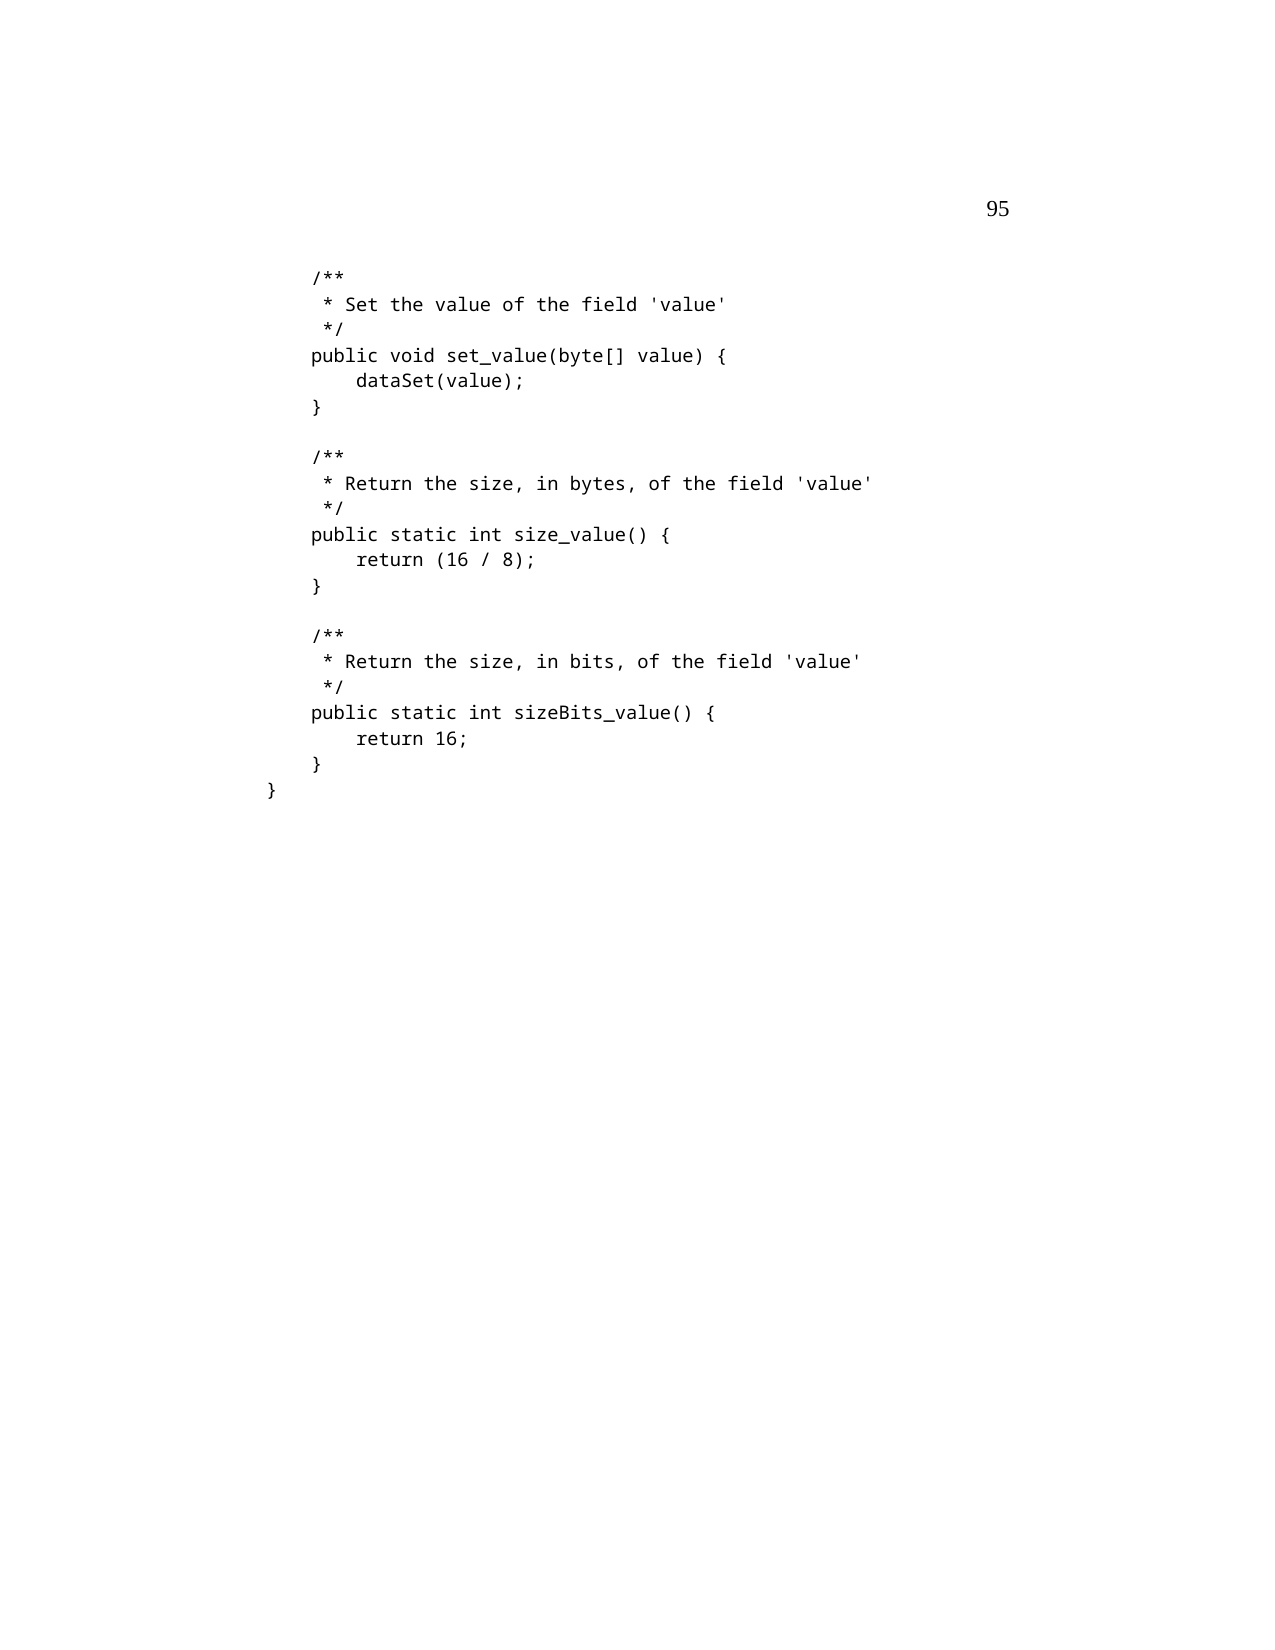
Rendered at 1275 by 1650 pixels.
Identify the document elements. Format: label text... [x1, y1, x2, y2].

text dataSet(value); [266, 368, 1009, 393]
text return 16; [266, 725, 1009, 751]
text public void set_value(byte[] value) { [266, 342, 1009, 368]
text } [266, 572, 1009, 597]
subtitle } [266, 776, 1009, 802]
text /** [266, 266, 1009, 291]
text public static int sizeBits_value() { [266, 699, 1009, 725]
text return (16 / 8); [266, 546, 1009, 572]
text * Return the size, in bits, of the field 'value' [266, 648, 1009, 674]
text */ [266, 674, 1009, 699]
text * Set the value of the field 'value' [266, 291, 1009, 317]
text * Return the size, in bytes, of the field 'value' [266, 470, 1009, 495]
text /** [266, 623, 1009, 648]
text public static int size_value() { [266, 521, 1009, 546]
text } [266, 393, 1009, 419]
text */ [266, 495, 1009, 521]
text /** [266, 444, 1009, 470]
text } [266, 751, 1009, 776]
text */ [266, 317, 1009, 342]
